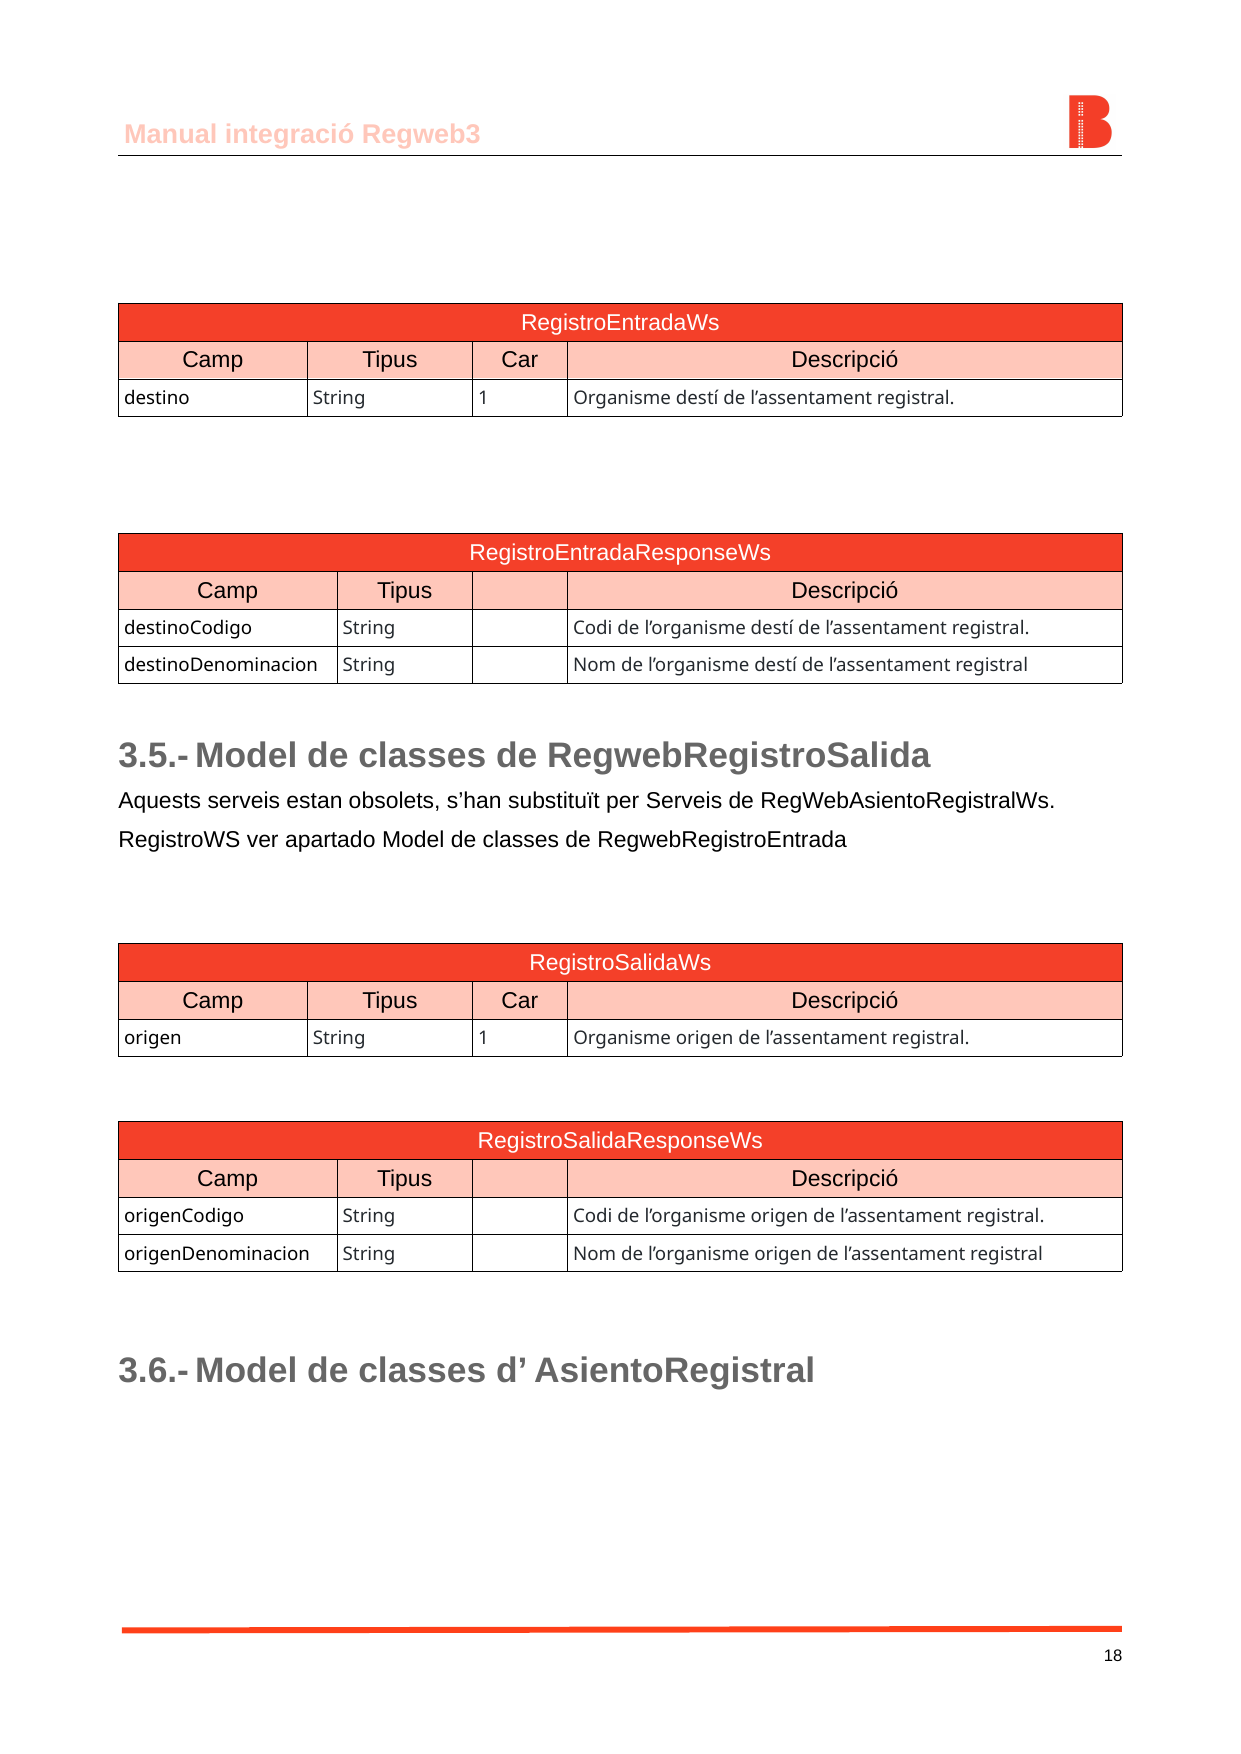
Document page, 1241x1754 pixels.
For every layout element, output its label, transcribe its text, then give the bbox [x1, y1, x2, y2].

table_cell 1 [473, 1020, 567, 1056]
table_cell Descripció [568, 572, 1122, 609]
table_header RegistroSalidaWs [119, 944, 1122, 981]
table_cell Tipus [338, 1160, 472, 1197]
table_cell String [338, 647, 472, 683]
table_cell Descripció [568, 1160, 1122, 1197]
table_cell Nom de l’organisme origen de l’assentament registral [568, 1235, 1122, 1271]
table_cell destinoCodigo [119, 610, 337, 646]
table_cell [473, 1235, 567, 1271]
table_cell String [338, 610, 472, 646]
table_cell Camp [119, 572, 337, 609]
table_cell Camp [119, 342, 307, 378]
table_cell String [338, 1235, 472, 1271]
table_cell destino [119, 380, 307, 416]
table_cell Organisme destí de l’assentament registral. [568, 380, 1122, 416]
subtitle Model de classes de RegwebRegistroSalida [118, 734, 1122, 775]
table_header RegistroSalidaResponseWs [119, 1122, 1122, 1159]
table_cell Tipus [308, 982, 472, 1019]
table_cell Descripció [568, 342, 1122, 378]
picture [1063, 94, 1117, 150]
table_cell [473, 610, 567, 646]
subtitle Model de classes d’ AsientoRegistral [118, 1349, 1122, 1390]
table_cell Descripció [568, 982, 1122, 1019]
table_cell Car [473, 982, 567, 1019]
table_cell origenCodigo [119, 1198, 337, 1234]
table_cell destinoDenominacion [119, 647, 337, 683]
table_cell [473, 1198, 567, 1234]
table_cell String [338, 1198, 472, 1234]
table_cell [473, 572, 567, 609]
table_cell Car [473, 342, 567, 378]
table_cell [473, 1160, 567, 1197]
table_cell Codi de l’organisme origen de l’assentament registral. [568, 1198, 1122, 1234]
table_cell origenDenominacion [119, 1235, 337, 1271]
text RegistroWS ver apartado Model de classes de RegwebRegistroEntrada [118, 826, 1122, 853]
table_cell origen [119, 1020, 307, 1056]
table_cell String [308, 1020, 472, 1056]
table_cell Camp [119, 982, 307, 1019]
table_cell Tipus [308, 342, 472, 378]
table_cell Organisme origen de l’assentament registral. [568, 1020, 1122, 1056]
table_cell Tipus [338, 572, 472, 609]
table_cell Camp [119, 1160, 337, 1197]
table_header RegistroEntradaWs [119, 304, 1122, 341]
table_cell Codi de l’organisme destí de l’assentament registral. [568, 610, 1122, 646]
text Aquests serveis estan obsolets, s’han substituït per Serveis de RegWebAsientoRegistralWs. [118, 787, 1122, 814]
table_cell Nom de l’organisme destí de l’assentament registral [568, 647, 1122, 683]
table_header RegistroEntradaResponseWs [119, 534, 1122, 571]
table_cell String [308, 380, 472, 416]
table_cell 1 [473, 380, 567, 416]
table_cell [473, 647, 567, 683]
